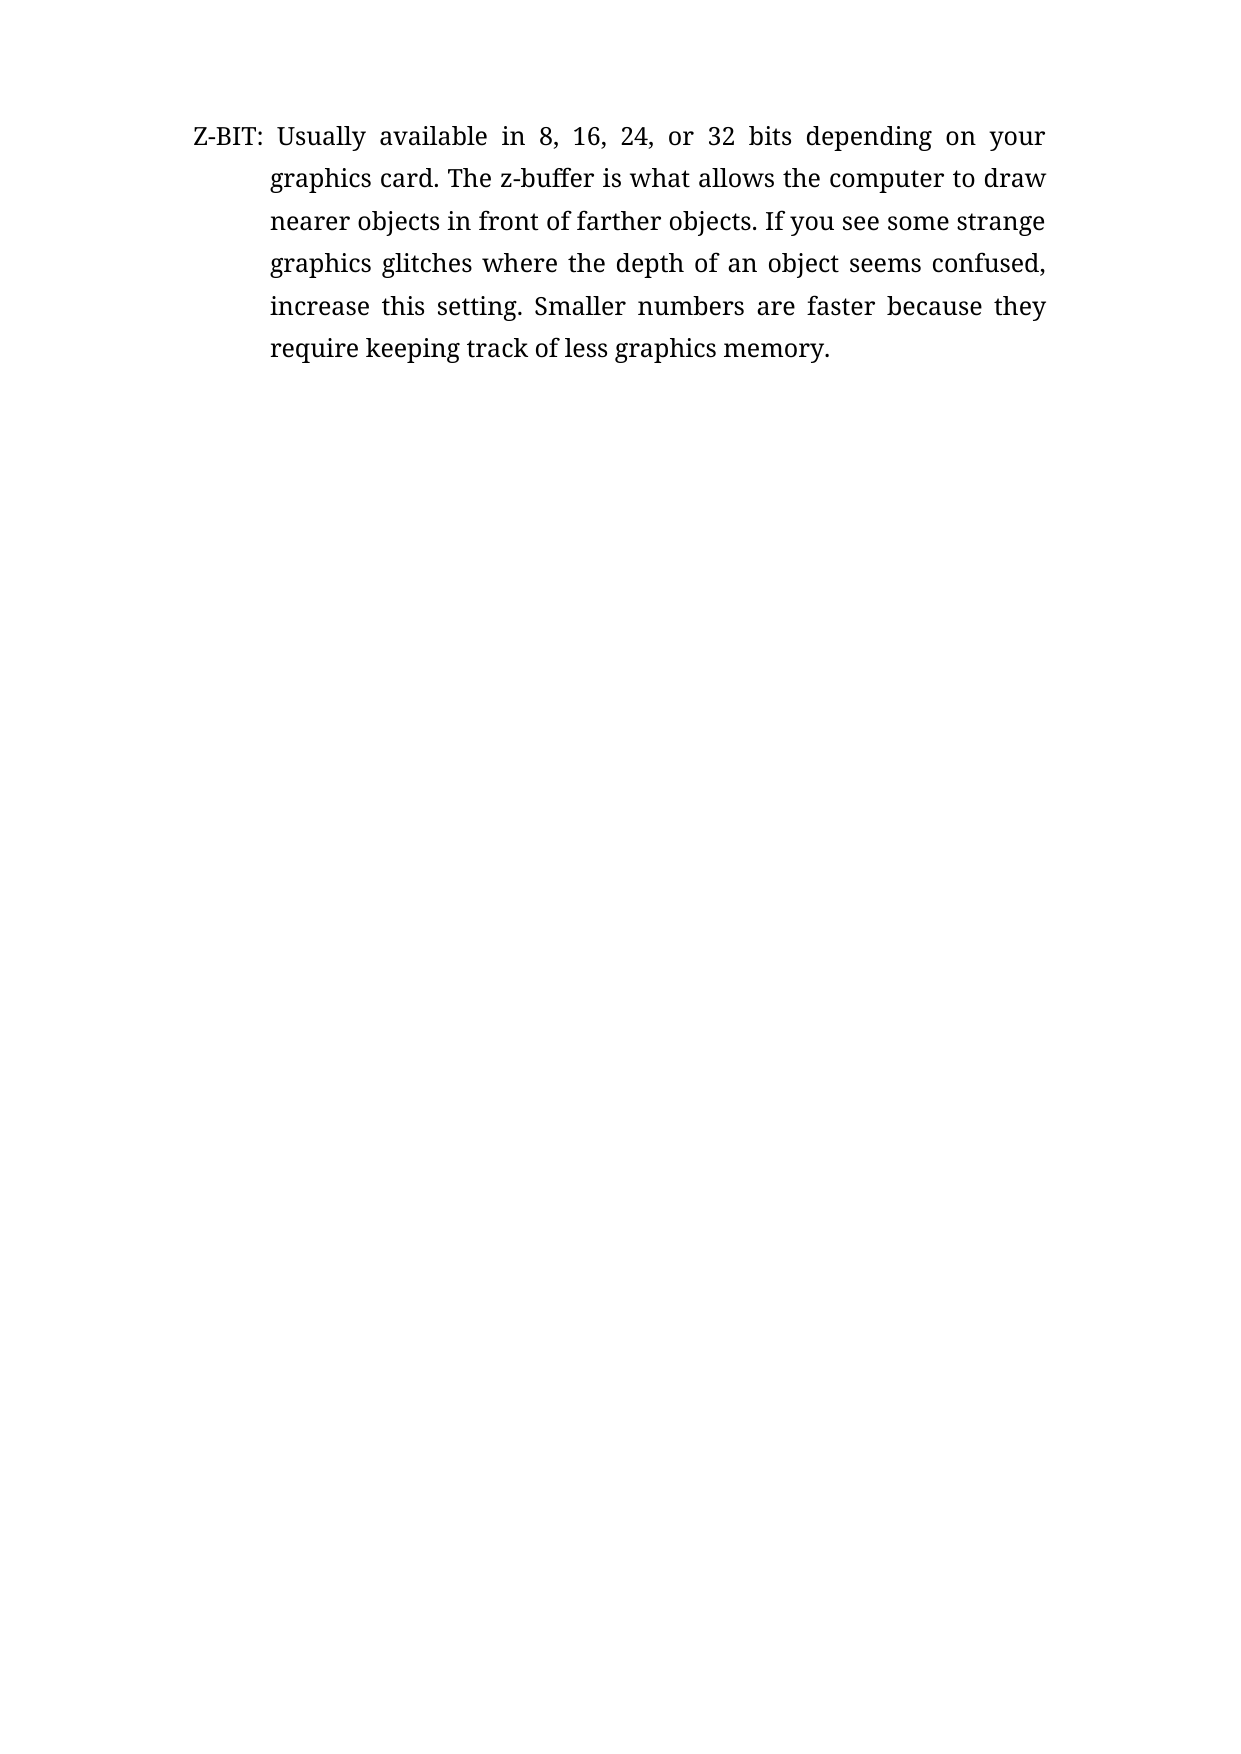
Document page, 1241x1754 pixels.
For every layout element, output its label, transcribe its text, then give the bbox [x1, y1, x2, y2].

text Z-BIT: Usually available in 8, 16, 24, or 32 bits depending on your graphics card. The z-buffer is what allows the computer to draw nearer objects in front of farther objects. If you see some strange graphics glitches where the depth of an object seems confused, increase this setting. Smaller numbers are faster because they require keeping track of less graphics memory. [193, 118, 1047, 365]
